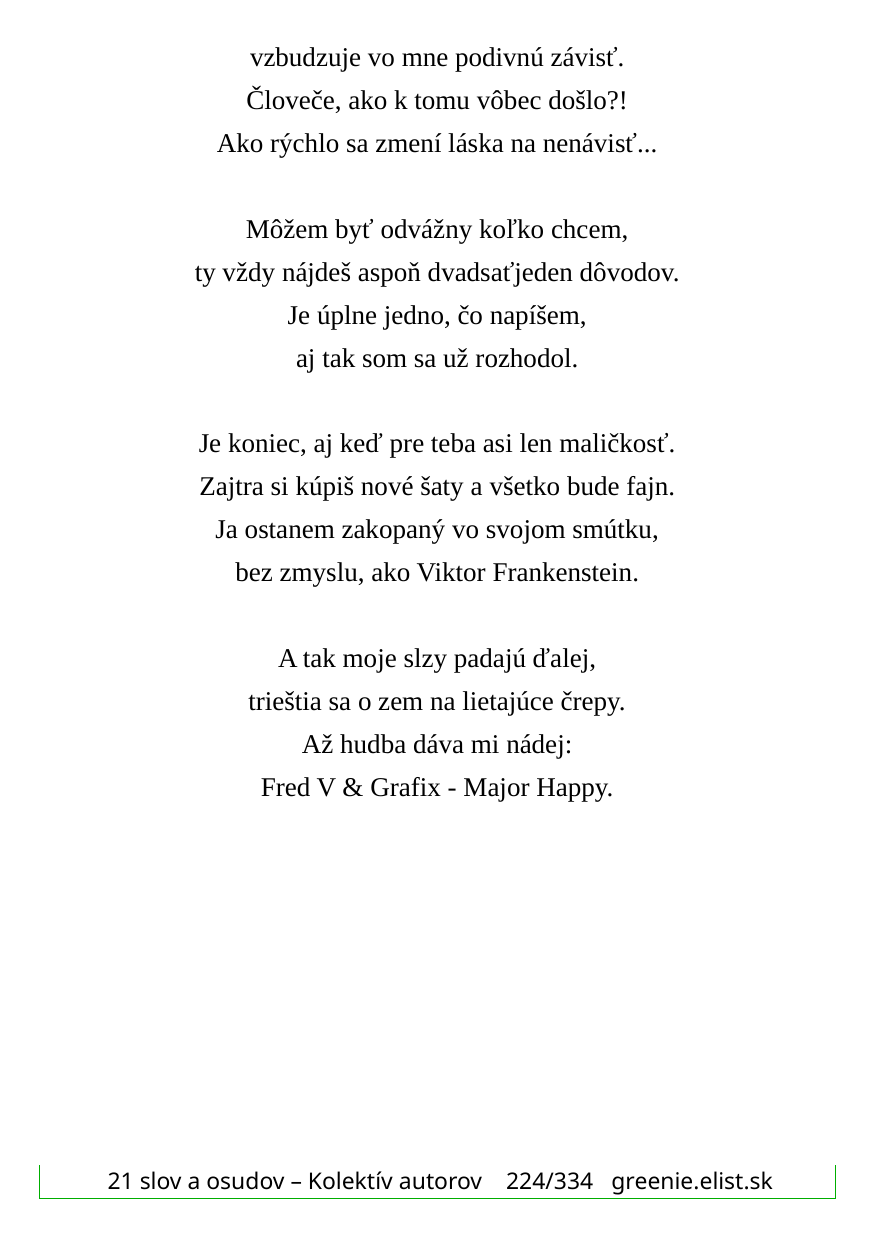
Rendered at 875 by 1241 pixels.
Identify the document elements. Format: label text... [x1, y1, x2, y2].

text Fred V & Grafix - Major Happy. [41, 771, 833, 802]
text Je koniec, aj keď pre teba asi len maličkosť. [41, 428, 833, 459]
text trieštia sa o zem na lietajúce črepy. [41, 685, 833, 716]
text bez zmyslu, ako Viktor Frankenstein. [41, 556, 833, 587]
text Môžem byť odvážny koľko chcem, [41, 213, 833, 244]
text Zajtra si kúpiš nové šaty a všetko bude fajn. [41, 471, 833, 502]
text aj tak som sa už rozhodol. [41, 342, 833, 373]
text Ako rýchlo sa zmení láska na nenávisť... [41, 127, 833, 158]
text Človeče, ako k tomu vôbec došlo?! [41, 84, 833, 115]
text Až hudba dáva mi nádej: [41, 728, 833, 759]
text Je úplne jedno, čo napíšem, [41, 299, 833, 330]
text vzbudzuje vo mne podivnú závisť. [41, 41, 833, 72]
text A tak moje slzy padajú ďalej, [41, 642, 833, 673]
text ty vždy nájdeš aspoň dvadsaťjeden dôvodov. [41, 256, 833, 287]
text Ja ostanem zakopaný vo svojom smútku, [41, 513, 833, 544]
